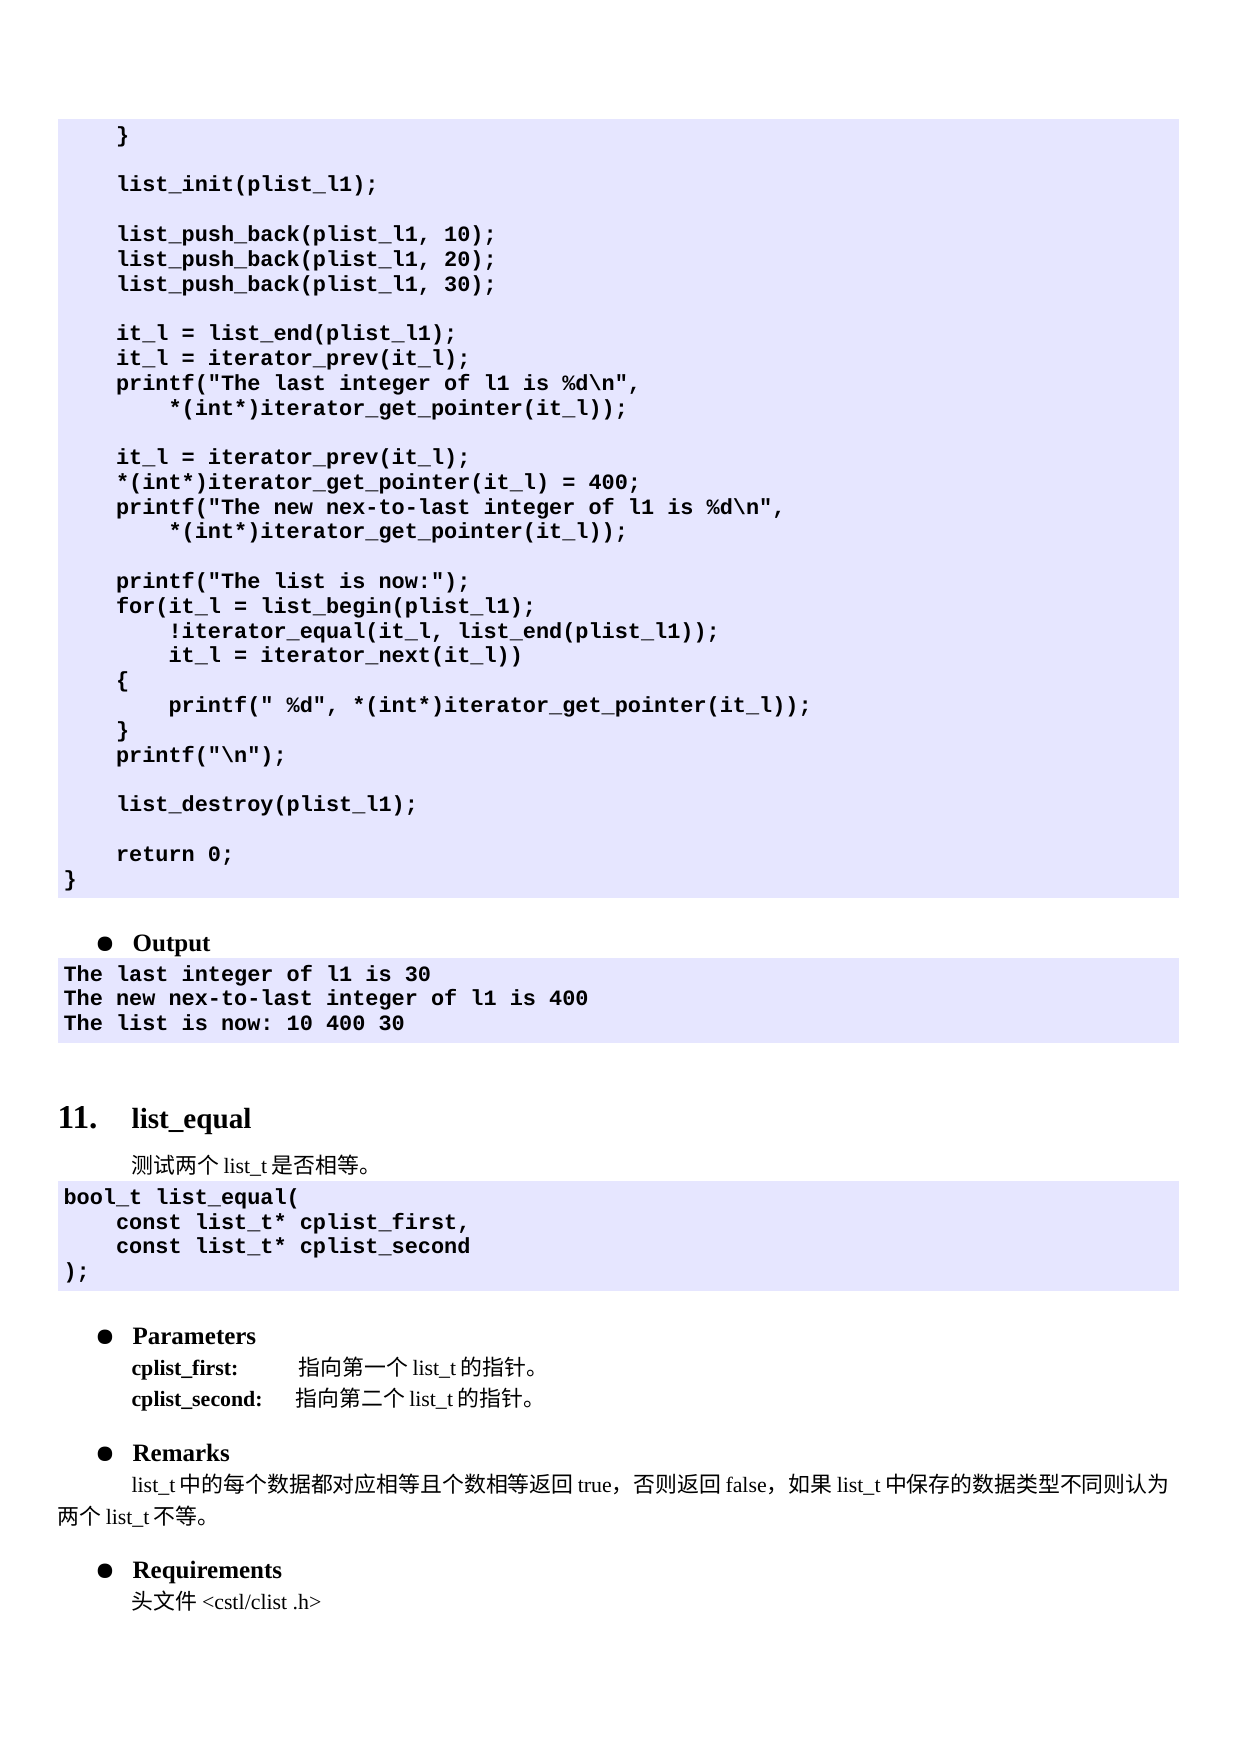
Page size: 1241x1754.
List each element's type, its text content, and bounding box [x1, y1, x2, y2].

table_header bool_t list_equal( const list_t* cplist_first, const list_t* cplist_second ); [58, 1181, 1179, 1291]
text cplist_second: 指向第二个list_t的指针。 [57, 1381, 1179, 1413]
text list_t中的每个数据都对应相等且个数相等返回true，否则返回false，如果list_t中保存的数据类型不同则认为两个list_t不等。 [57, 1467, 1179, 1530]
subtitle list_equal [57, 1098, 1179, 1136]
list Remarks [95, 1438, 1179, 1467]
text cplist_first: 指向第一个list_t的指针。 [57, 1350, 1179, 1381]
text 头文件 <cstl/clist .h> [57, 1584, 1179, 1616]
list Requirements [95, 1556, 1179, 1584]
text 测试两个list_t是否相等。 [57, 1148, 1179, 1180]
list Parameters [95, 1321, 1179, 1350]
table_header } list_init(plist_l1); list_push_back(plist_l1, 10); list_push_back(plist_l1, 20); list_push_back(plist_l1, 30); it_l = list_end(plist_l1); it_l = iterator_prev(it_l); printf("The last integer of l1 is %d\n", *(int*)iterator_get_pointer(it_l)); it_l = iterator_prev(it_l); *(int*)iterator_get_pointer(it_l) = 400; printf("The new nex-to-last integer of l1 is %d\n", *(int*)iterator_get_pointer(it_l)); printf("The list is now:"); for(it_l = list_begin(plist_l1); !iterator_equal(it_l, list_end(plist_l1)); it_l = iterator_next(it_l)) { printf(" %d", *(int*)iterator_get_pointer(it_l)); } printf("\n"); list_destroy(plist_l1); return 0; } [58, 119, 1179, 898]
list Output [95, 928, 1179, 957]
table_header The last integer of l1 is 30 The new nex-to-last integer of l1 is 400 The list is now: 10 400 30 [58, 958, 1179, 1043]
